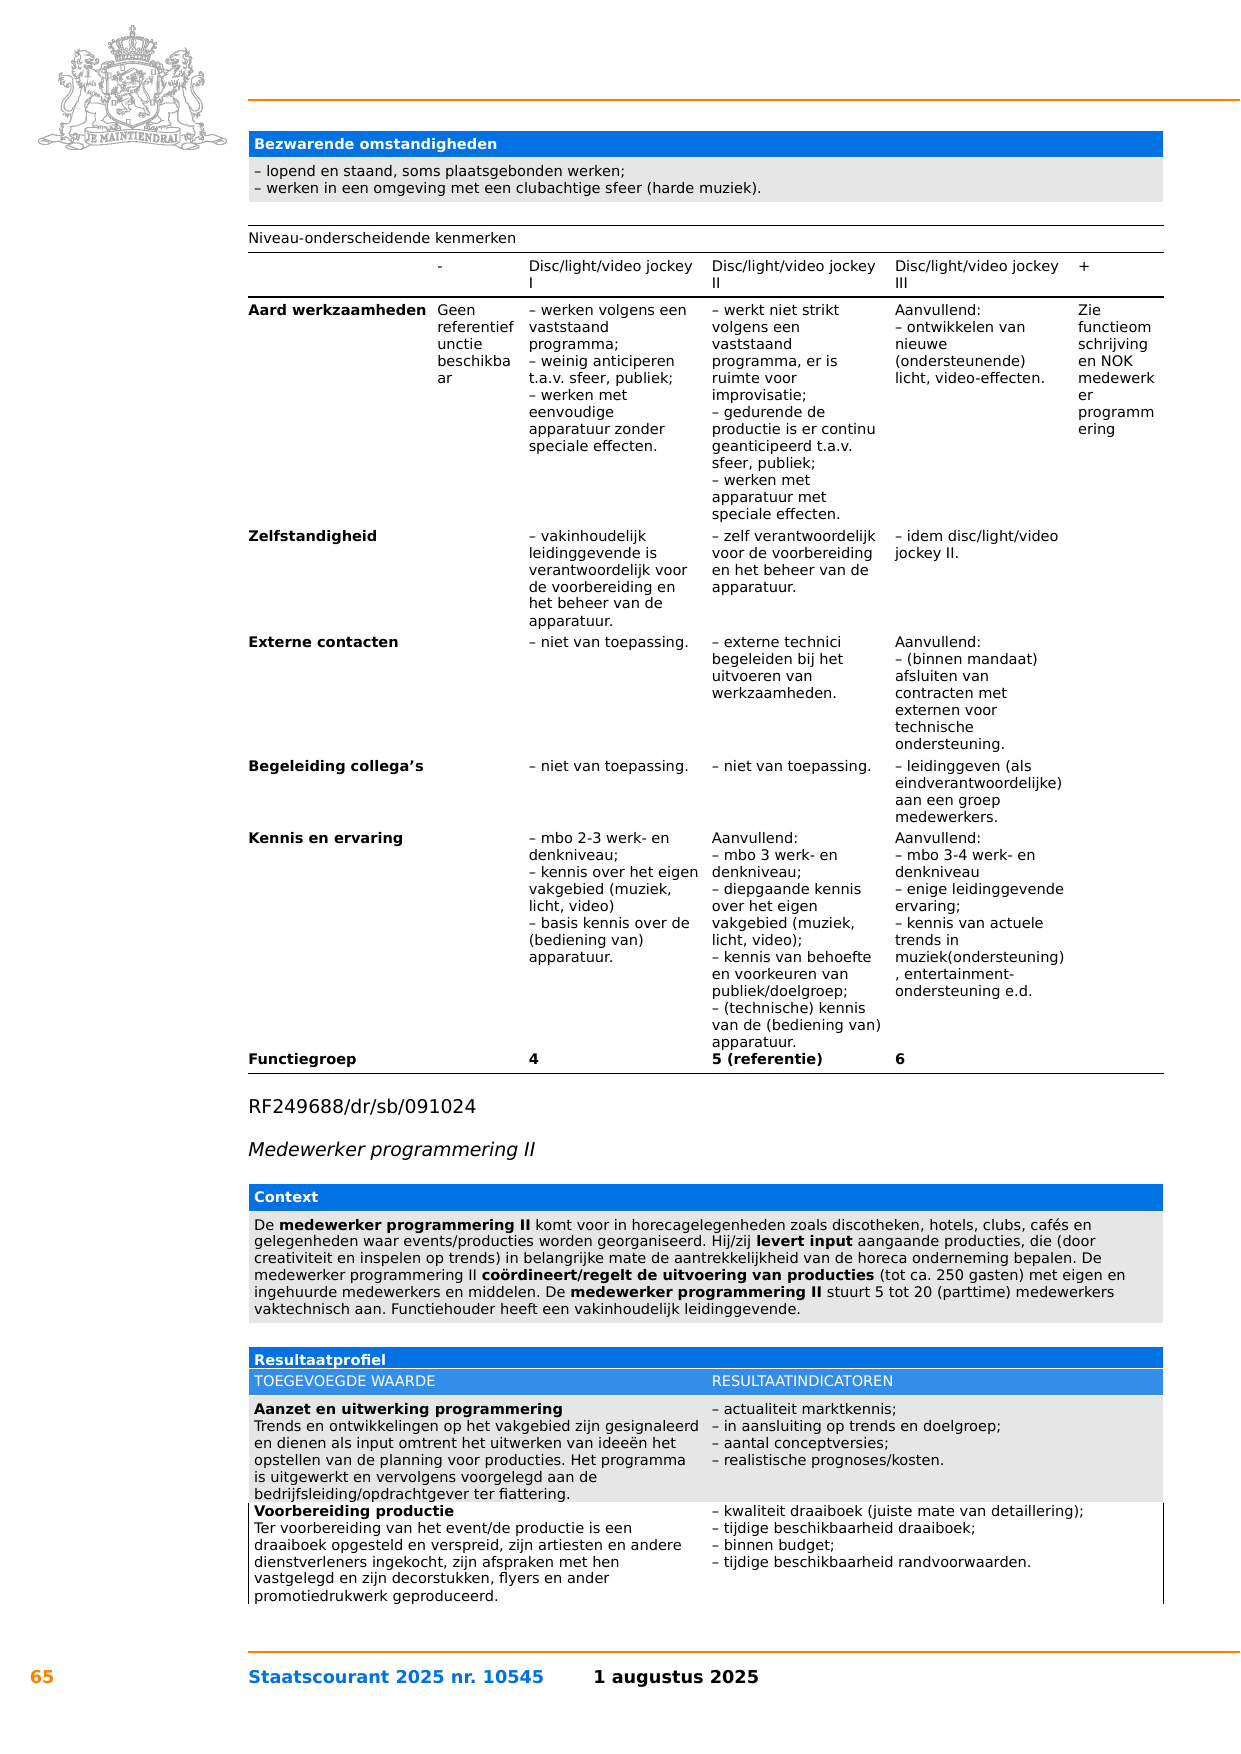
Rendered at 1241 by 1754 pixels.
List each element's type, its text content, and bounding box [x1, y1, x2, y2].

table_cell Kennis en ervaring [248, 826, 431, 1051]
table_cell 6 [889, 1051, 1072, 1073]
table_cell – lopend en staand, soms plaatsgebonden werken; – werken in een omgeving met een clubachtige sfeer (harde muziek). [249, 158, 1163, 202]
table_cell Aanzet en uitwerking programmering Trends en ontwikkelingen op het vakgebied zijn gesignaleerd en dienen als input omtrent het uitwerken van ideeën het opstellen van de planning voor producties. Het programma is uitgewerkt en vervolgens voorgelegd aan de bedrijfsleiding/opdrachtgever ter fiattering. [249, 1396, 706, 1502]
table_cell [248, 253, 431, 296]
table_cell – kwaliteit draaiboek (juiste mate van detaillering); – tijdige beschikbaarheid draaiboek; – binnen budget; – tijdige beschikbaarheid randvoorwaarden. [706, 1503, 1163, 1604]
table_header Bezwarende omstandigheden [249, 131, 1163, 157]
text RF249688/dr/sb/091024 [248, 1096, 1163, 1117]
table_header Niveau-onderscheidende kenmerken [248, 226, 1163, 252]
table_cell Functiegroep [248, 1051, 431, 1073]
table_cell – werken volgens een vaststaand programma; – weinig anticiperen t.a.v. sfeer, publiek; – werken met eenvoudige apparatuur zonder speciale effecten. [523, 298, 706, 523]
table_cell 5 (referentie) [706, 1051, 889, 1073]
table_cell Zelfstandigheid [248, 523, 431, 629]
table_cell – niet van toepassing. [523, 629, 706, 753]
table_cell + [1072, 253, 1163, 296]
table_cell Geen referentiefunctie beschikbaar [431, 298, 523, 1051]
table_cell Externe contacten [248, 629, 431, 753]
table_cell – werkt niet strikt volgens een vaststaand programma, er is ruimte voor improvisatie; – gedurende de productie is er continu geanticipeerd t.a.v. sfeer, publiek; – werken met apparatuur met speciale effecten. [706, 298, 889, 523]
table_cell Aanvullend: – mbo 3-4 werk- en denkniveau – enige leidinggevende ervaring; – kennis van actuele trends in muziek(ondersteuning), entertainment-ondersteuning e.d. [889, 826, 1072, 1051]
table_cell Aanvullend: – mbo 3 werk- en denkniveau; – diepgaande kennis over het eigen vakgebied (muziek, licht, video); – kennis van behoefte en voorkeuren van publiek/doelgroep; – (technische) kennis van de (bediening van) apparatuur. [706, 826, 889, 1051]
table_cell Disc/light/video jockey I [523, 253, 706, 296]
table_cell [1072, 1051, 1163, 1073]
table_cell [431, 1051, 523, 1073]
picture [38, 25, 227, 150]
table_cell – idem disc/light/video jockey II. [889, 523, 1072, 629]
table_cell Begeleiding collega’s [248, 753, 431, 826]
table_cell – niet van toepassing. [523, 753, 706, 826]
table_cell Zie functieomschrijving en NOK medewerker programmering [1072, 298, 1163, 1051]
table_cell Voorbereiding productie Ter voorbereiding van het event/de productie is een draaiboek opgesteld en verspreid, zijn artiesten en andere dienstverleners ingekocht, zijn afspraken met hen vastgelegd en zijn decorstukken, flyers en ander promotiedrukwerk geproduceerd. [249, 1503, 706, 1604]
table_cell – externe technici begeleiden bij het uitvoeren van werkzaamheden. [706, 629, 889, 753]
table_cell – leidinggeven (als eindverantwoordelijke) aan een groep medewerkers. [889, 753, 1072, 826]
table_cell Aanvullend: – (binnen mandaat) afsluiten van contracten met externen voor technische ondersteuning. [889, 629, 1072, 753]
table_cell Aard werkzaamheden [248, 298, 431, 523]
table_cell – niet van toepassing. [706, 753, 889, 826]
table_cell – actualiteit marktkennis; – in aansluiting op trends en doelgroep; – aantal conceptversies; – realistische prognoses/kosten. [706, 1396, 1163, 1502]
subtitle Medewerker programmering II [248, 1139, 1163, 1161]
table_header Resultaatprofiel [249, 1347, 1163, 1368]
table_header Context [249, 1184, 1163, 1211]
table_cell – zelf verantwoordelijk voor de voorbereiding en het beheer van de apparatuur. [706, 523, 889, 629]
table_cell Aanvullend: – ontwikkelen van nieuwe (ondersteunende) licht, video-effecten. [889, 298, 1072, 523]
table_cell - [431, 253, 523, 296]
table_cell – mbo 2-3 werk- en denkniveau; – kennis over het eigen vakgebied (muziek, licht, video) – basis kennis over de (bediening van) apparatuur. [523, 826, 706, 1051]
table_cell 4 [523, 1051, 706, 1073]
table_cell TOEGEVOEGDE WAARDE [249, 1369, 706, 1395]
table_cell – vakinhoudelijk leidinggevende is verantwoordelijk voor de voorbereiding en het beheer van de apparatuur. [523, 523, 706, 629]
table_cell De medewerker programmering II komt voor in horecagelegenheden zoals discotheken, hotels, clubs, cafés en gelegenheden waar events/producties worden georganiseerd. Hij/zij levert input aangaande producties, die (door creativiteit en inspelen op trends) in belangrijke mate de aantrekkelijkheid van de horeca onderneming bepalen. De medewerker programmering II coördineert/regelt de uitvoering van producties (tot ca. 250 gasten) met eigen en ingehuurde medewerkers en middelen. De medewerker programmering II stuurt 5 tot 20 (parttime) medewerkers vaktechnisch aan. Functiehouder heeft een vakinhoudelijk leidinggevende. [249, 1212, 1163, 1323]
table_cell Disc/light/video jockey II [706, 253, 889, 296]
table_cell RESULTAATINDICATOREN [706, 1369, 1163, 1395]
table_cell Disc/light/video jockey III [889, 253, 1072, 296]
